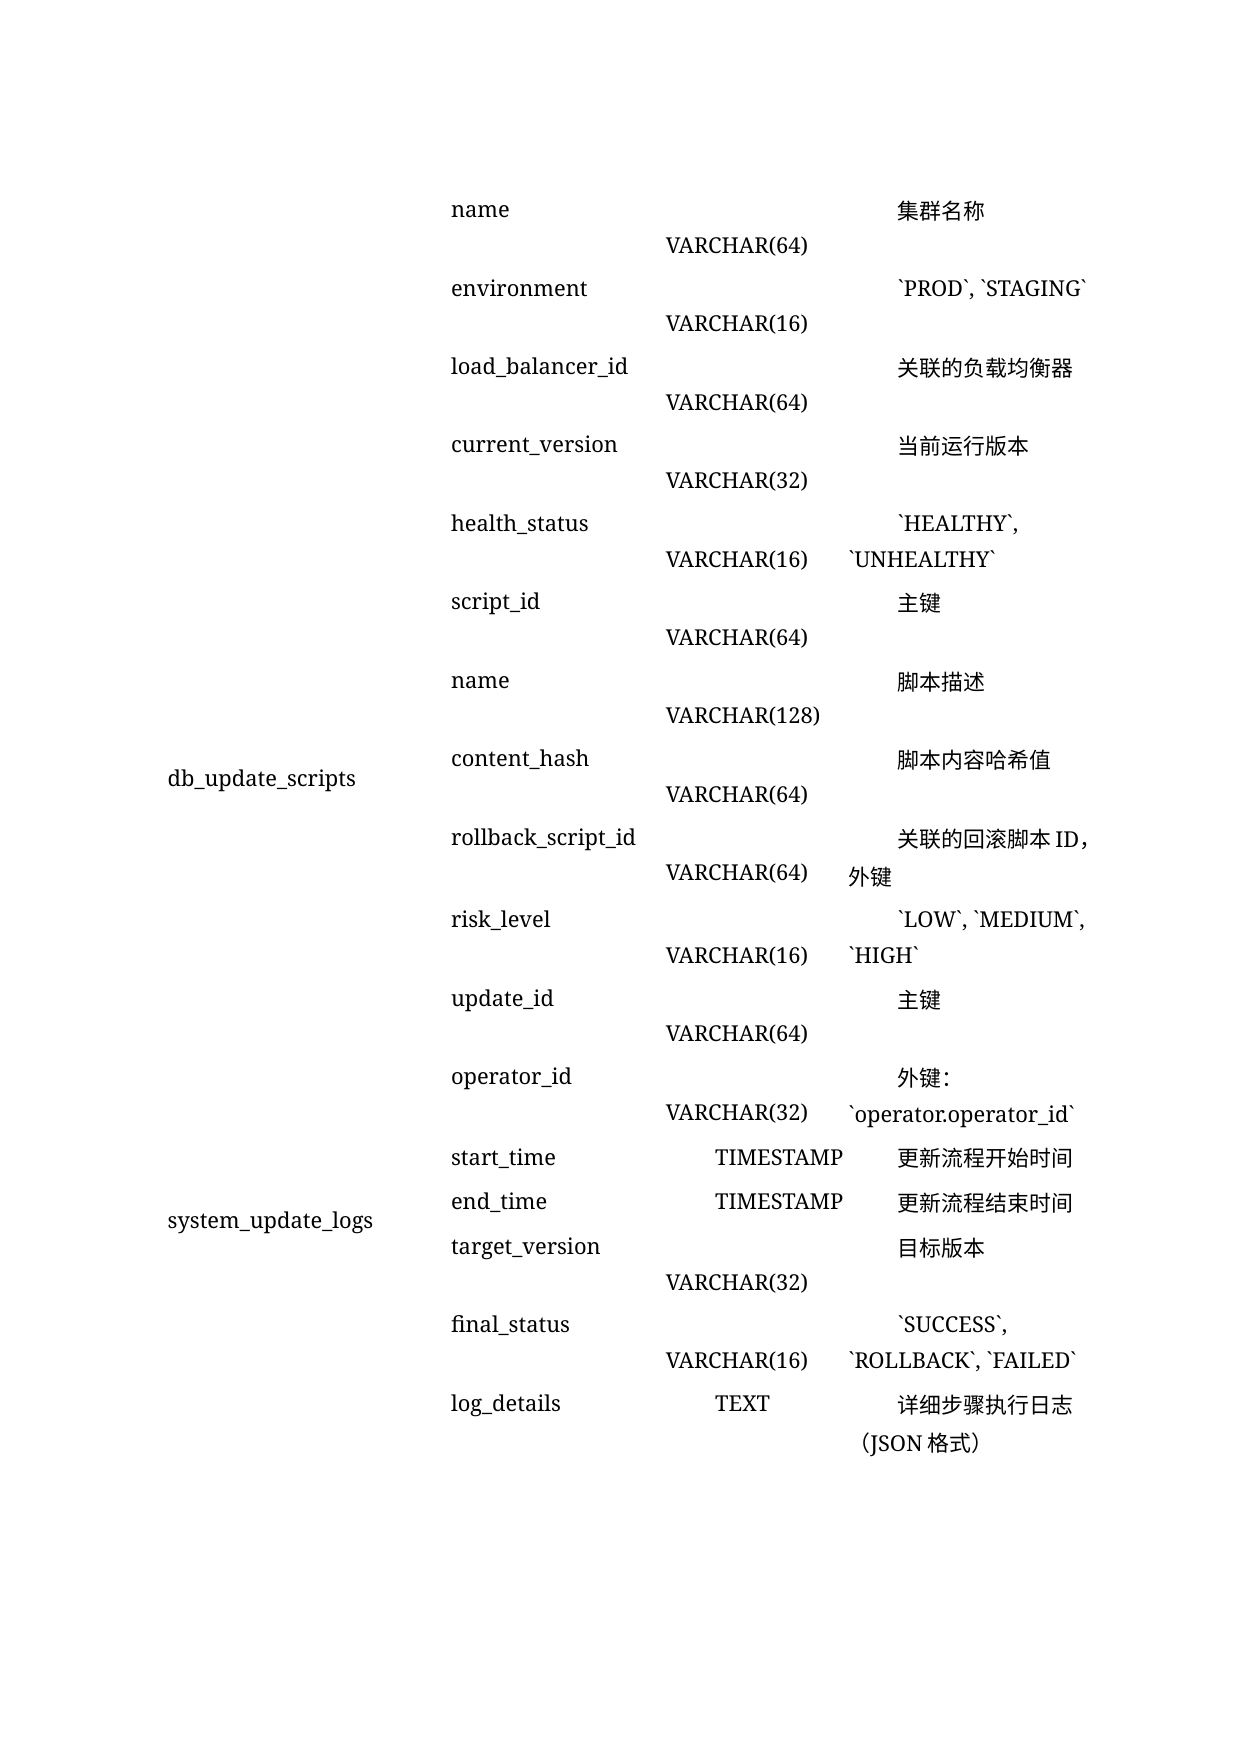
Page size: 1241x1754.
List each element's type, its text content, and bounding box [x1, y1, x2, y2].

table_cell name [401, 188, 666, 266]
table_cell log_details [401, 1381, 666, 1464]
table_cell load_balancer_id [401, 345, 666, 423]
table_cell risk_level [401, 898, 666, 976]
table_cell 详细步骤执行日志（JSON格式） [848, 1381, 1122, 1464]
table_cell 当前运行版本 [848, 423, 1122, 501]
table_cell VARCHAR(64) [666, 737, 848, 815]
table_cell start_time [401, 1135, 666, 1180]
table_cell VARCHAR(64) [666, 345, 848, 423]
table_cell environment [401, 266, 666, 344]
table_cell 主键 [848, 580, 1122, 658]
table_cell VARCHAR(32) [666, 1224, 848, 1303]
table_cell health_status [401, 501, 666, 580]
table_cell 目标版本 [848, 1224, 1122, 1303]
table_cell TEXT [666, 1381, 848, 1464]
table_cell current_version [401, 423, 666, 501]
table_cell content_hash [401, 737, 666, 815]
table_cell VARCHAR(16) [666, 1303, 848, 1381]
table_cell name [401, 658, 666, 737]
table_cell 外键：`operator.operator_id` [848, 1055, 1122, 1135]
table_cell VARCHAR(64) [666, 976, 848, 1054]
table_cell update_id [401, 976, 666, 1054]
table_cell 脚本描述 [848, 658, 1122, 737]
table_cell end_time [401, 1180, 666, 1224]
table_cell VARCHAR(32) [666, 423, 848, 501]
table_cell target_version [401, 1224, 666, 1303]
table_cell [118, 188, 401, 580]
table_cell 关联的回滚脚本ID，外键 [848, 815, 1122, 898]
table_cell `HEALTHY`, `UNHEALTHY` [848, 501, 1122, 580]
table_cell VARCHAR(64) [666, 188, 848, 266]
table_cell VARCHAR(32) [666, 1055, 848, 1135]
table_cell TIMESTAMP [666, 1180, 848, 1224]
table_cell db_update_scripts [118, 580, 401, 976]
table_cell TIMESTAMP [666, 1135, 848, 1180]
table_cell VARCHAR(64) [666, 815, 848, 898]
table_cell 主键 [848, 976, 1122, 1054]
table_cell 集群名称 [848, 188, 1122, 266]
table_cell system_update_logs [118, 976, 401, 1464]
table_cell 更新流程结束时间 [848, 1180, 1122, 1224]
table_cell `SUCCESS`, `ROLLBACK`, `FAILED` [848, 1303, 1122, 1381]
table_cell script_id [401, 580, 666, 658]
table_cell rollback_script_id [401, 815, 666, 898]
table_cell final_status [401, 1303, 666, 1381]
table_cell VARCHAR(16) [666, 898, 848, 976]
table_cell 关联的负载均衡器 [848, 345, 1122, 423]
table_cell `PROD`, `STAGING` [848, 266, 1122, 344]
table_cell 脚本内容哈希值 [848, 737, 1122, 815]
table_cell VARCHAR(16) [666, 501, 848, 580]
table_cell VARCHAR(16) [666, 266, 848, 344]
table_cell `LOW`, `MEDIUM`, `HIGH` [848, 898, 1122, 976]
table_cell VARCHAR(64) [666, 580, 848, 658]
table_cell VARCHAR(128) [666, 658, 848, 737]
table_cell operator_id [401, 1055, 666, 1135]
table_cell 更新流程开始时间 [848, 1135, 1122, 1180]
